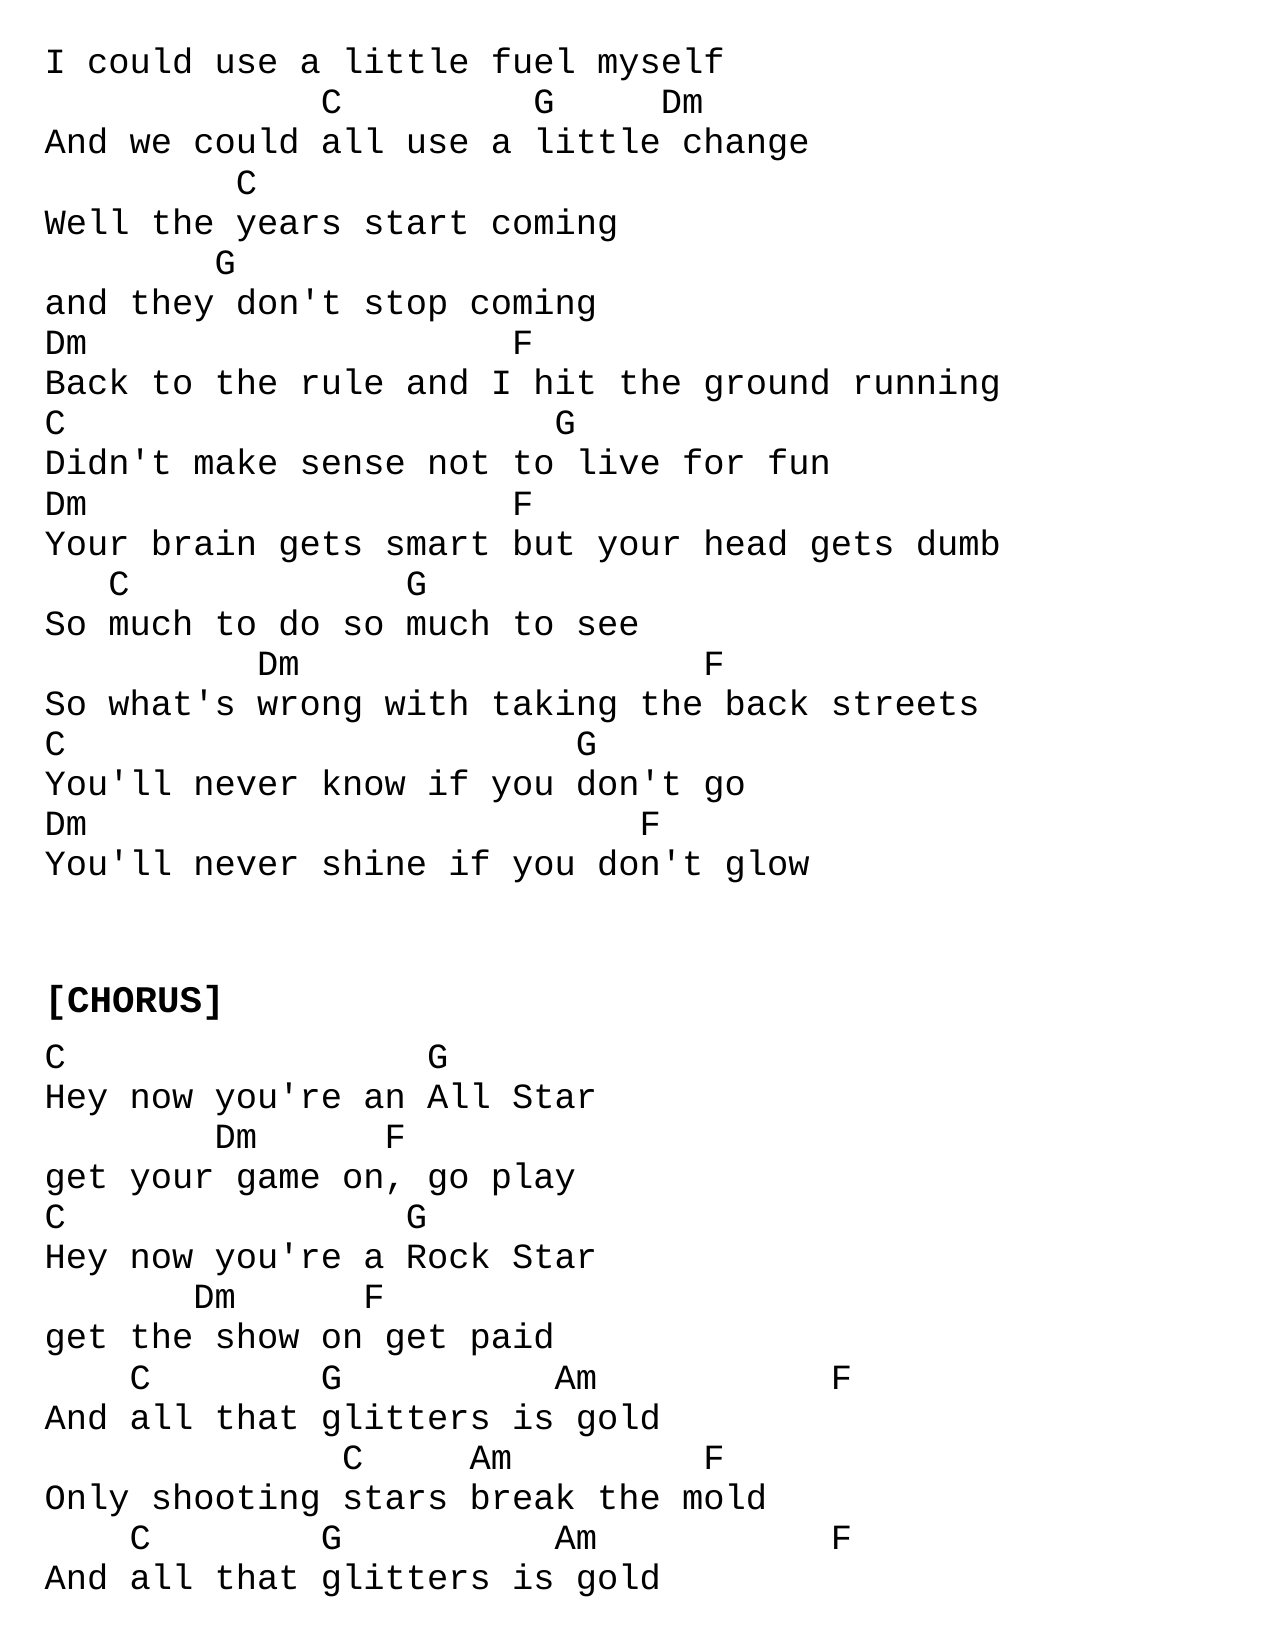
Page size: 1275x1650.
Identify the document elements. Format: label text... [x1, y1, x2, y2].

text C G Am F [44, 1359, 1231, 1400]
text I could use a little fuel myself [44, 44, 1231, 84]
text C Am F [44, 1440, 1231, 1480]
text C [44, 164, 1231, 205]
text So much to do so much to see [44, 606, 1231, 646]
text Back to the rule and I hit the ground running [44, 365, 1231, 405]
text Dm F [44, 1279, 1231, 1319]
text get your game on, go play [44, 1159, 1231, 1199]
text Dm F [44, 1119, 1231, 1159]
text C G [44, 1039, 1231, 1079]
text Only shooting stars break the mold [44, 1480, 1231, 1520]
text and they don't stop coming [44, 285, 1231, 325]
text get the show on get paid [44, 1319, 1231, 1359]
text C G [44, 405, 1231, 445]
text Dm F [44, 485, 1231, 526]
text Hey now you're a Rock Star [44, 1239, 1231, 1279]
text Dm F [44, 806, 1231, 846]
text And all that glitters is gold [44, 1560, 1231, 1600]
text C G Am F [44, 1520, 1231, 1560]
text And we could all use a little change [44, 124, 1231, 164]
text C G Dm [44, 84, 1231, 124]
text Didn't make sense not to live for fun [44, 445, 1231, 485]
text You'll never shine if you don't glow [44, 846, 1231, 886]
text Dm F [44, 646, 1231, 686]
text You'll never know if you don't go [44, 766, 1231, 806]
text Well the years start coming [44, 205, 1231, 245]
text Hey now you're an All Star [44, 1079, 1231, 1119]
text G [44, 245, 1231, 285]
text Your brain gets smart but your head gets dumb [44, 526, 1231, 566]
text C G [44, 726, 1231, 766]
text C G [44, 566, 1231, 606]
text C G [44, 1199, 1231, 1239]
text Dm F [44, 325, 1231, 365]
subtitle [CHORUS] [44, 981, 1231, 1024]
text So what's wrong with taking the back streets [44, 686, 1231, 726]
text And all that glitters is gold [44, 1400, 1231, 1440]
